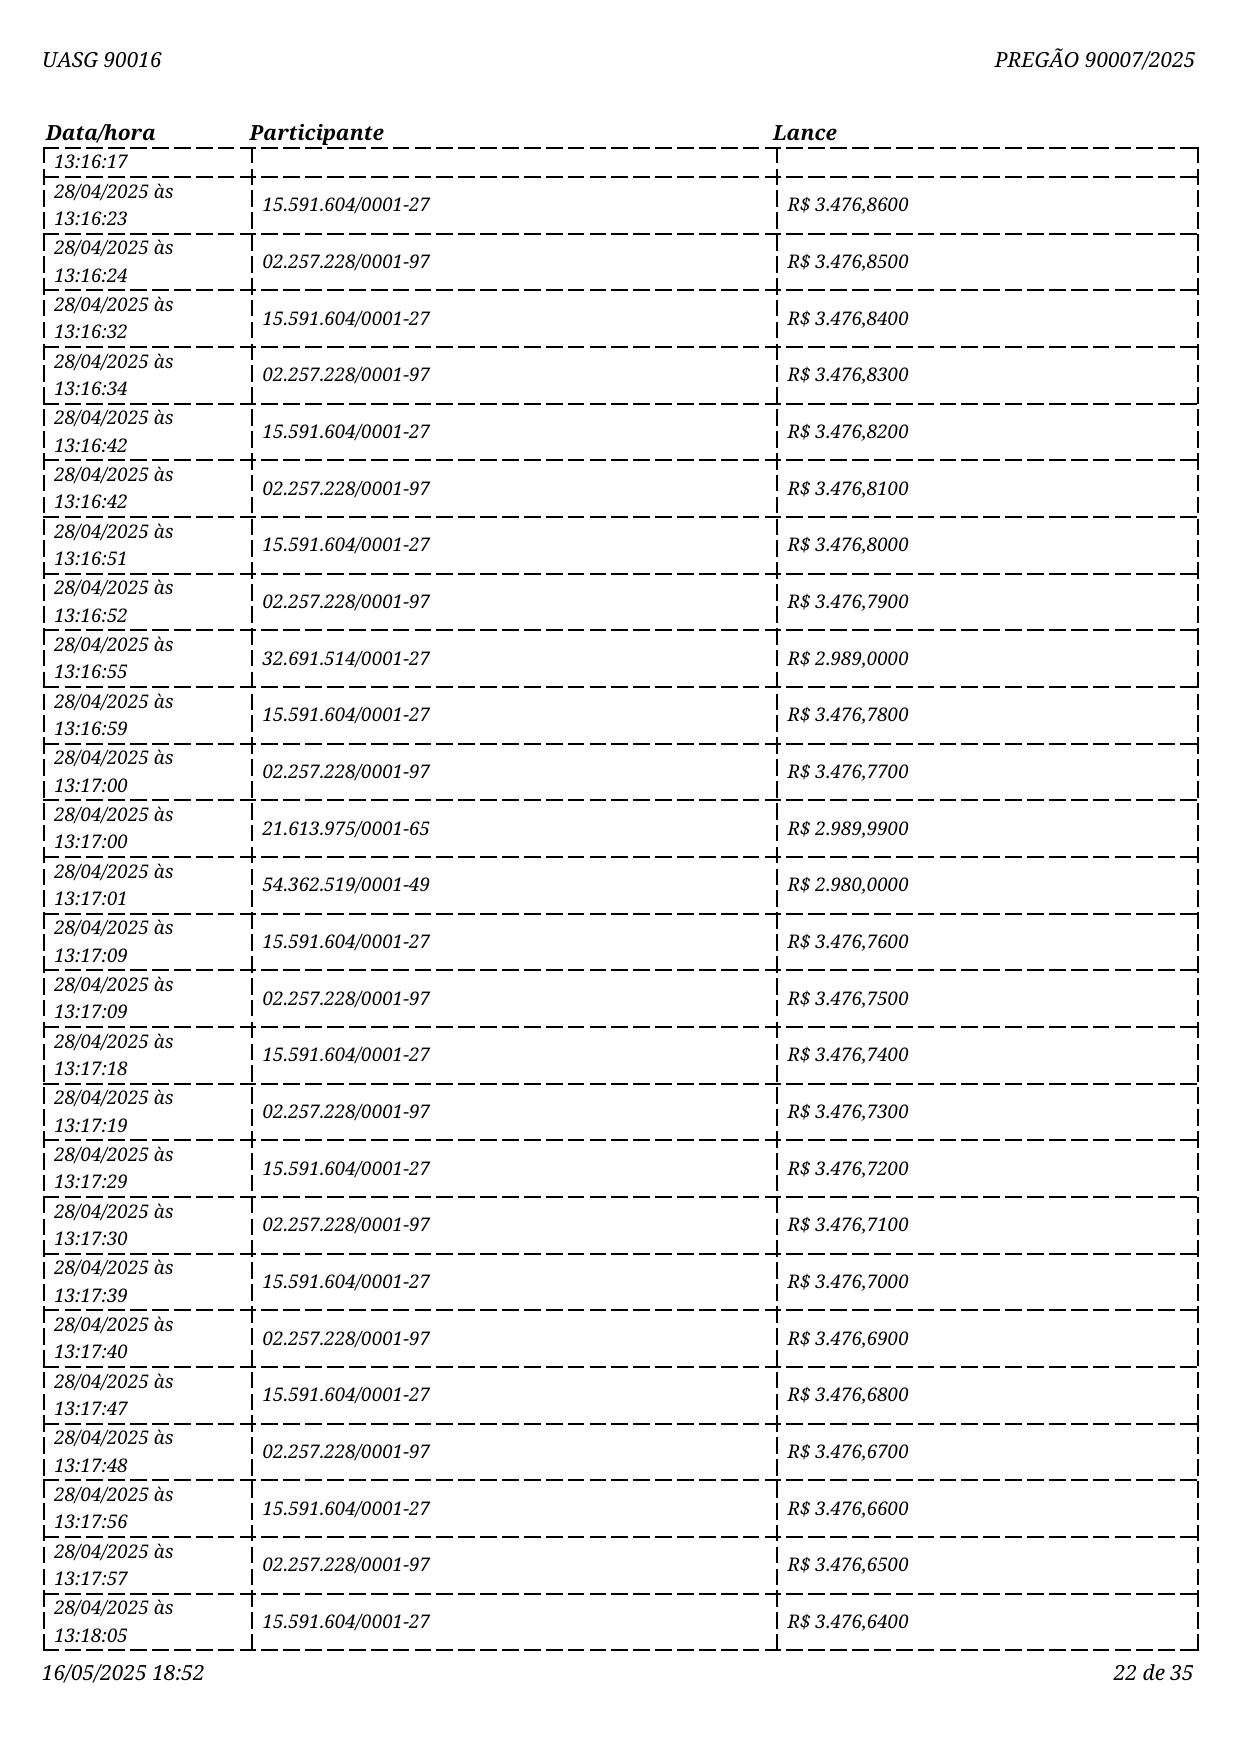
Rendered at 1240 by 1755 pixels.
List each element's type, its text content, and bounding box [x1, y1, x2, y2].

table_cell R$ 3.476,8400 [777, 289, 1198, 346]
table_cell 15.591.604/0001-27 [252, 1593, 777, 1649]
table_cell R$ 3.476,8600 [777, 176, 1198, 233]
table_cell 15.591.604/0001-27 [252, 1139, 777, 1196]
table_cell 28/04/2025 às 13:16:51 [44, 516, 252, 573]
table_cell R$ 3.476,8300 [777, 346, 1198, 403]
table_cell 28/04/2025 às 13:18:05 [44, 1593, 252, 1649]
table_cell R$ 3.476,7400 [777, 1026, 1198, 1083]
table_cell 28/04/2025 às 13:16:34 [44, 346, 252, 403]
table_cell R$ 3.476,7500 [777, 969, 1198, 1026]
table_cell 28/04/2025 às 13:17:00 [44, 799, 252, 856]
table_cell 28/04/2025 às 13:17:47 [44, 1366, 252, 1423]
table_cell 15.591.604/0001-27 [252, 686, 777, 743]
table_cell R$ 3.476,6900 [777, 1309, 1198, 1366]
table_cell R$ 3.476,7100 [777, 1196, 1198, 1253]
table_cell 54.362.519/0001-49 [252, 856, 777, 913]
table_cell R$ 2.989,9900 [777, 799, 1198, 856]
table_cell 28/04/2025 às 13:16:52 [44, 573, 252, 629]
table_cell R$ 3.476,6700 [777, 1423, 1198, 1479]
table_cell 28/04/2025 às 13:17:01 [44, 856, 252, 913]
table_cell 15.591.604/0001-27 [252, 913, 777, 969]
table_cell R$ 3.476,7900 [777, 573, 1198, 629]
table_cell 28/04/2025 às 13:17:18 [44, 1026, 252, 1083]
table_cell 02.257.228/0001-97 [252, 1083, 777, 1139]
table_cell R$ 3.476,6800 [777, 1366, 1198, 1423]
table_cell 32.691.514/0001-27 [252, 629, 777, 686]
table_cell R$ 3.476,6600 [777, 1479, 1198, 1536]
table_cell 28/04/2025 às 13:16:42 [44, 459, 252, 516]
table_cell 28/04/2025 às 13:16:24 [44, 233, 252, 289]
table_cell 15.591.604/0001-27 [252, 1026, 777, 1083]
table_cell 28/04/2025 às 13:17:40 [44, 1309, 252, 1366]
table_cell 02.257.228/0001-97 [252, 969, 777, 1026]
table_cell 02.257.228/0001-97 [252, 573, 777, 629]
table_cell 28/04/2025 às 13:16:55 [44, 629, 252, 686]
table_cell R$ 3.476,6400 [777, 1593, 1198, 1649]
table_cell R$ 3.476,6500 [777, 1536, 1198, 1593]
table_cell R$ 3.476,8000 [777, 516, 1198, 573]
table_cell 28/04/2025 às 13:17:57 [44, 1536, 252, 1593]
table_cell 15.591.604/0001-27 [252, 1479, 777, 1536]
table_cell 28/04/2025 às 13:17:48 [44, 1423, 252, 1479]
table_cell 28/04/2025 às 13:17:09 [44, 913, 252, 969]
table_cell R$ 3.476,7600 [777, 913, 1198, 969]
table_cell 28/04/2025 às 13:17:56 [44, 1479, 252, 1536]
table_cell 02.257.228/0001-97 [252, 459, 777, 516]
table_cell 28/04/2025 às 13:17:29 [44, 1139, 252, 1196]
table_cell R$ 2.980,0000 [777, 856, 1198, 913]
table_cell 28/04/2025 às 13:16:32 [44, 289, 252, 346]
table_cell 28/04/2025 às 13:17:30 [44, 1196, 252, 1253]
table_cell 28/04/2025 às 13:17:00 [44, 743, 252, 799]
table_cell 02.257.228/0001-97 [252, 346, 777, 403]
table_cell 13:16:17 [44, 147, 252, 176]
table_cell [777, 147, 1198, 176]
table_cell 15.591.604/0001-27 [252, 176, 777, 233]
table_cell 02.257.228/0001-97 [252, 743, 777, 799]
table_cell 02.257.228/0001-97 [252, 1536, 777, 1593]
table_cell 28/04/2025 às 13:17:19 [44, 1083, 252, 1139]
table_cell 28/04/2025 às 13:16:59 [44, 686, 252, 743]
table_cell 02.257.228/0001-97 [252, 1196, 777, 1253]
table_cell 15.591.604/0001-27 [252, 403, 777, 459]
table_cell 02.257.228/0001-97 [252, 233, 777, 289]
table_cell 02.257.228/0001-97 [252, 1423, 777, 1479]
table_cell 15.591.604/0001-27 [252, 1366, 777, 1423]
table_cell 15.591.604/0001-27 [252, 516, 777, 573]
table_cell 28/04/2025 às 13:17:09 [44, 969, 252, 1026]
table_cell 28/04/2025 às 13:16:23 [44, 176, 252, 233]
table_cell R$ 3.476,7300 [777, 1083, 1198, 1139]
table_cell 21.613.975/0001-65 [252, 799, 777, 856]
table_cell R$ 2.989,0000 [777, 629, 1198, 686]
table_cell R$ 3.476,8500 [777, 233, 1198, 289]
table_cell R$ 3.476,7800 [777, 686, 1198, 743]
table_cell R$ 3.476,8100 [777, 459, 1198, 516]
table_cell 15.591.604/0001-27 [252, 1253, 777, 1309]
table_cell 28/04/2025 às 13:17:39 [44, 1253, 252, 1309]
table_cell R$ 3.476,8200 [777, 403, 1198, 459]
table_cell 02.257.228/0001-97 [252, 1309, 777, 1366]
table_cell R$ 3.476,7000 [777, 1253, 1198, 1309]
table_cell [252, 147, 777, 176]
table_cell 28/04/2025 às 13:16:42 [44, 403, 252, 459]
table_cell 15.591.604/0001-27 [252, 289, 777, 346]
table_cell R$ 3.476,7700 [777, 743, 1198, 799]
table_cell R$ 3.476,7200 [777, 1139, 1198, 1196]
